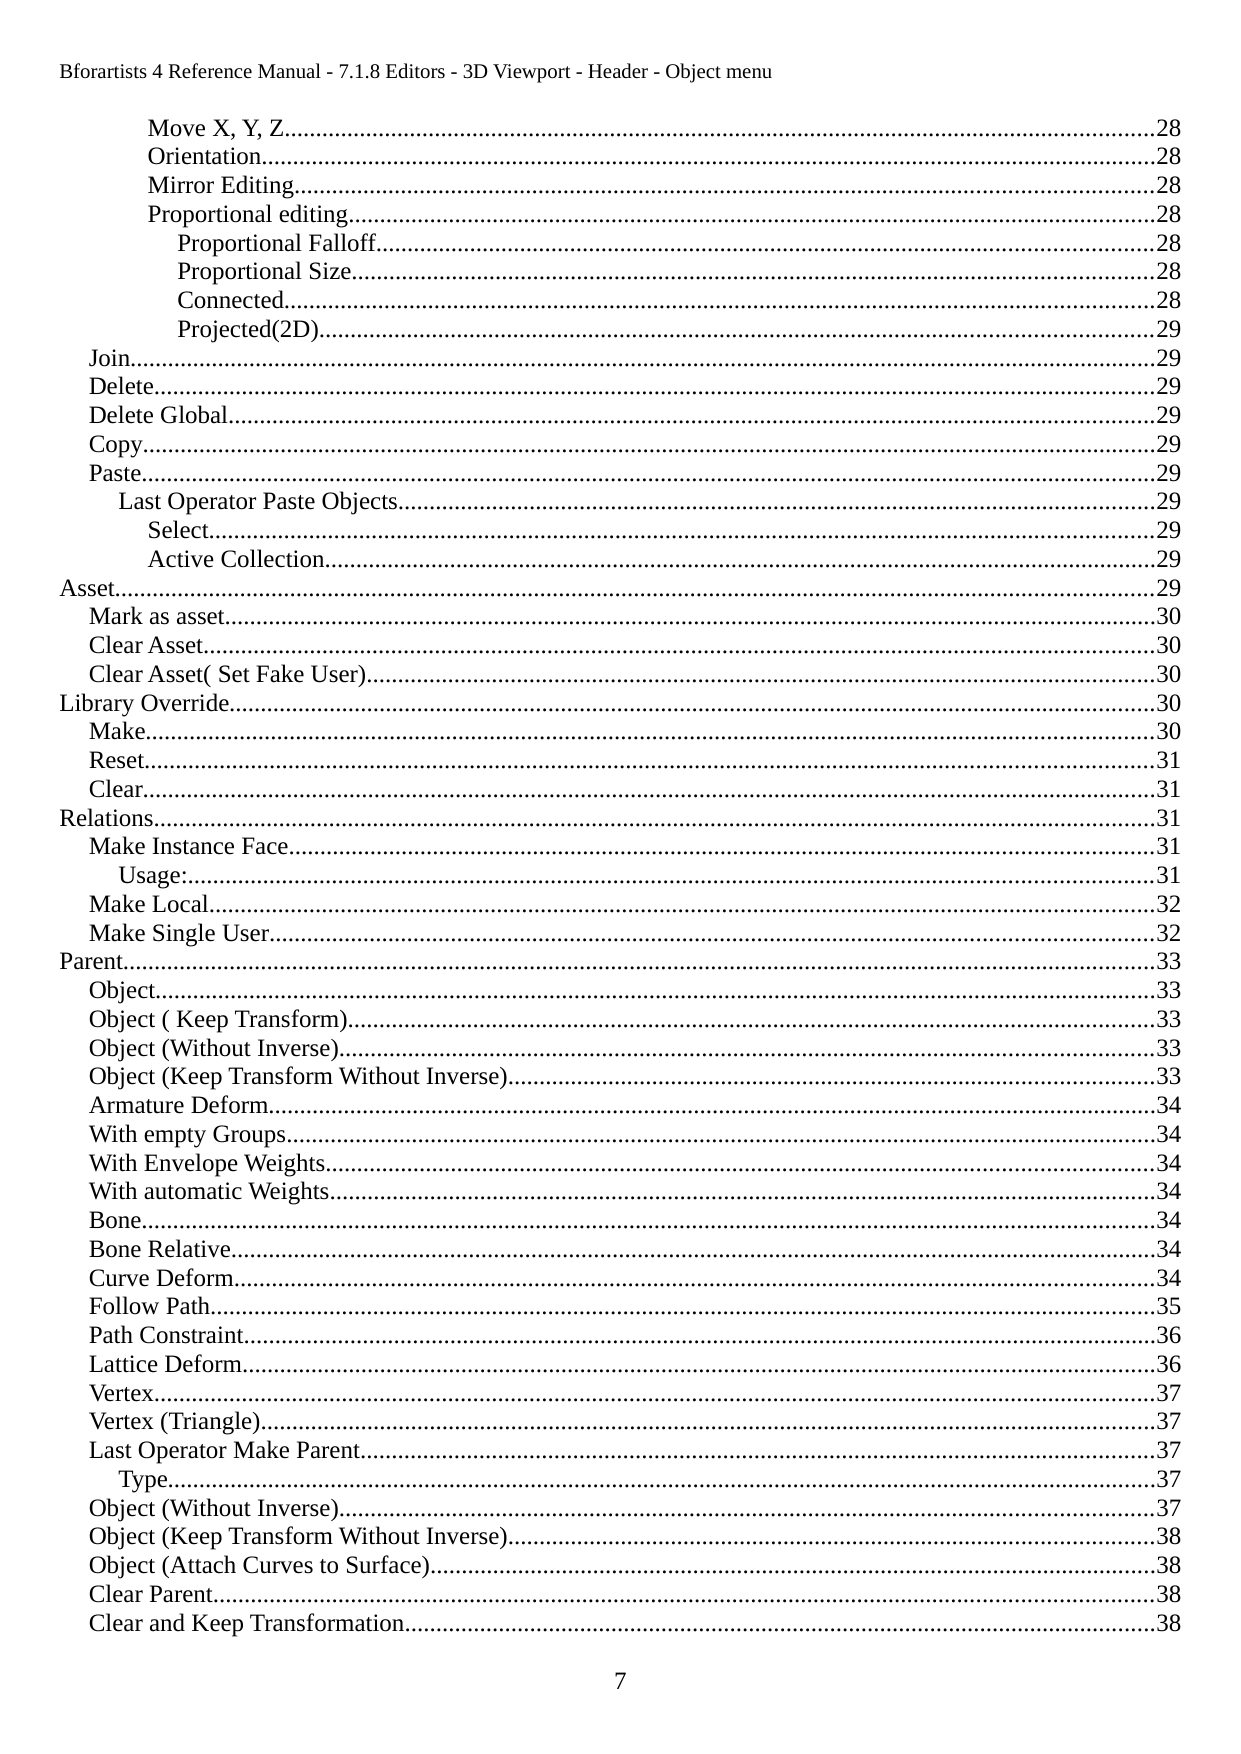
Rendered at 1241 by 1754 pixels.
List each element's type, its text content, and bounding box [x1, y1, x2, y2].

text Follow Path 35 [88, 1291, 1181, 1320]
text Clear Asset 30 [88, 630, 1181, 659]
text Orientation 28 [147, 141, 1181, 170]
text Object (Attach Curves to Surface) 38 [88, 1550, 1181, 1579]
text Type 37 [118, 1464, 1181, 1493]
text Object (Without Inverse) 37 [88, 1493, 1181, 1521]
text Make Instance Face 31 [88, 831, 1181, 860]
text Vertex (Triangle) 37 [88, 1406, 1181, 1435]
text Make Local 32 [88, 889, 1181, 918]
text Path Constraint 36 [88, 1320, 1181, 1349]
text Object (Without Inverse) 33 [88, 1033, 1181, 1061]
text Make Single User 32 [88, 918, 1181, 946]
text Relations 31 [59, 803, 1181, 831]
text Copy 29 [88, 429, 1181, 458]
text Connected 28 [177, 285, 1181, 314]
text Library Override 30 [59, 688, 1181, 716]
text Usage: 31 [118, 860, 1181, 889]
text Delete 29 [88, 371, 1181, 400]
text Select 29 [147, 515, 1181, 544]
text Mirror Editing 28 [147, 170, 1181, 199]
text Proportional Falloff 28 [177, 228, 1181, 256]
text Projected(2D) 29 [177, 314, 1181, 343]
text Armature Deform 34 [88, 1090, 1181, 1119]
text Asset 29 [59, 573, 1181, 601]
text Lattice Deform 36 [88, 1349, 1181, 1378]
text Object (Keep Transform Without Inverse) 38 [88, 1521, 1181, 1550]
text Paste 29 [88, 458, 1181, 486]
text Last Operator Make Parent 37 [88, 1435, 1181, 1464]
text Object (Keep Transform Without Inverse) 33 [88, 1061, 1181, 1090]
text Last Operator Paste Objects 29 [118, 486, 1181, 515]
text Mark as asset 30 [88, 601, 1181, 630]
text Join 29 [88, 343, 1181, 371]
text Delete Global 29 [88, 400, 1181, 429]
text Reset 31 [88, 745, 1181, 774]
text Curve Deform 34 [88, 1263, 1181, 1291]
text Clear Parent 38 [88, 1579, 1181, 1608]
text With automatic Weights 34 [88, 1176, 1181, 1205]
text With empty Groups 34 [88, 1119, 1181, 1148]
text Clear 31 [88, 774, 1181, 803]
text Clear Asset( Set Fake User) 30 [88, 659, 1181, 688]
text Bone 34 [88, 1205, 1181, 1234]
text Vertex 37 [88, 1378, 1181, 1406]
text Active Collection 29 [147, 544, 1181, 573]
text With Envelope Weights 34 [88, 1148, 1181, 1176]
text Parent 33 [59, 946, 1181, 975]
text Proportional editing 28 [147, 199, 1181, 228]
text Make 30 [88, 716, 1181, 745]
text Object 33 [88, 975, 1181, 1004]
text Proportional Size 28 [177, 256, 1181, 285]
text Object ( Keep Transform) 33 [88, 1004, 1181, 1033]
text Clear and Keep Transformation 38 [88, 1608, 1181, 1636]
text Bone Relative 34 [88, 1234, 1181, 1263]
text Move X, Y, Z 28 [147, 113, 1181, 141]
